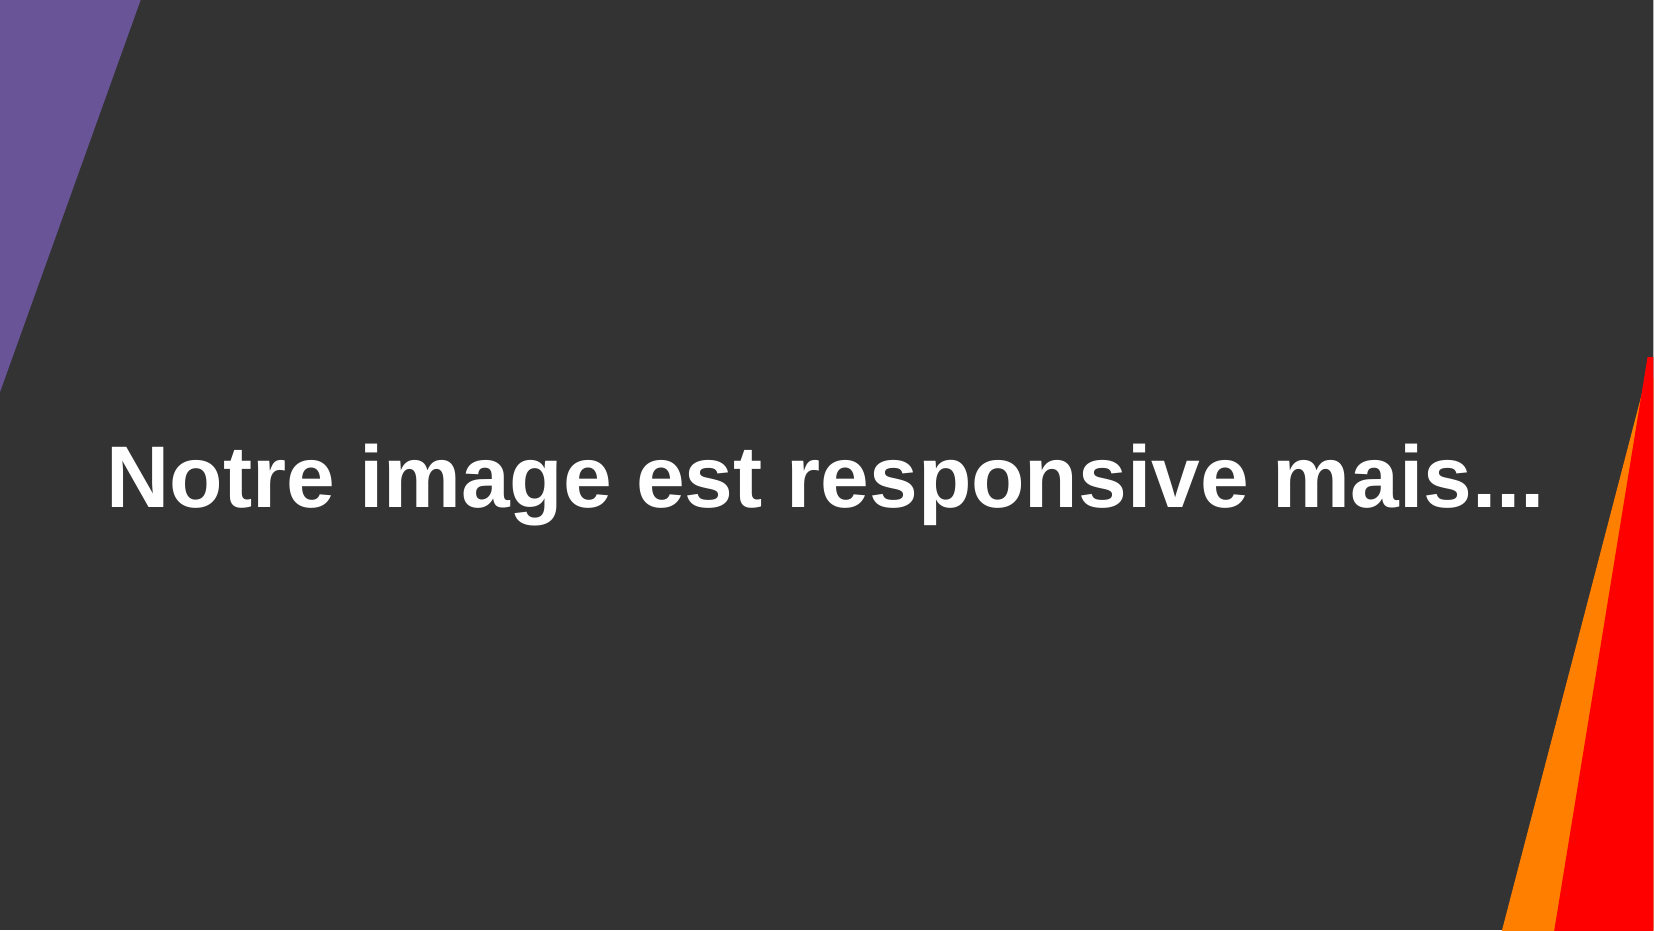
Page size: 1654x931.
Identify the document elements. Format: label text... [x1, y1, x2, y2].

text_box [1501, 356, 1654, 931]
title Notre image est responsive mais... [31, 428, 1622, 527]
text_box [0, 0, 141, 393]
